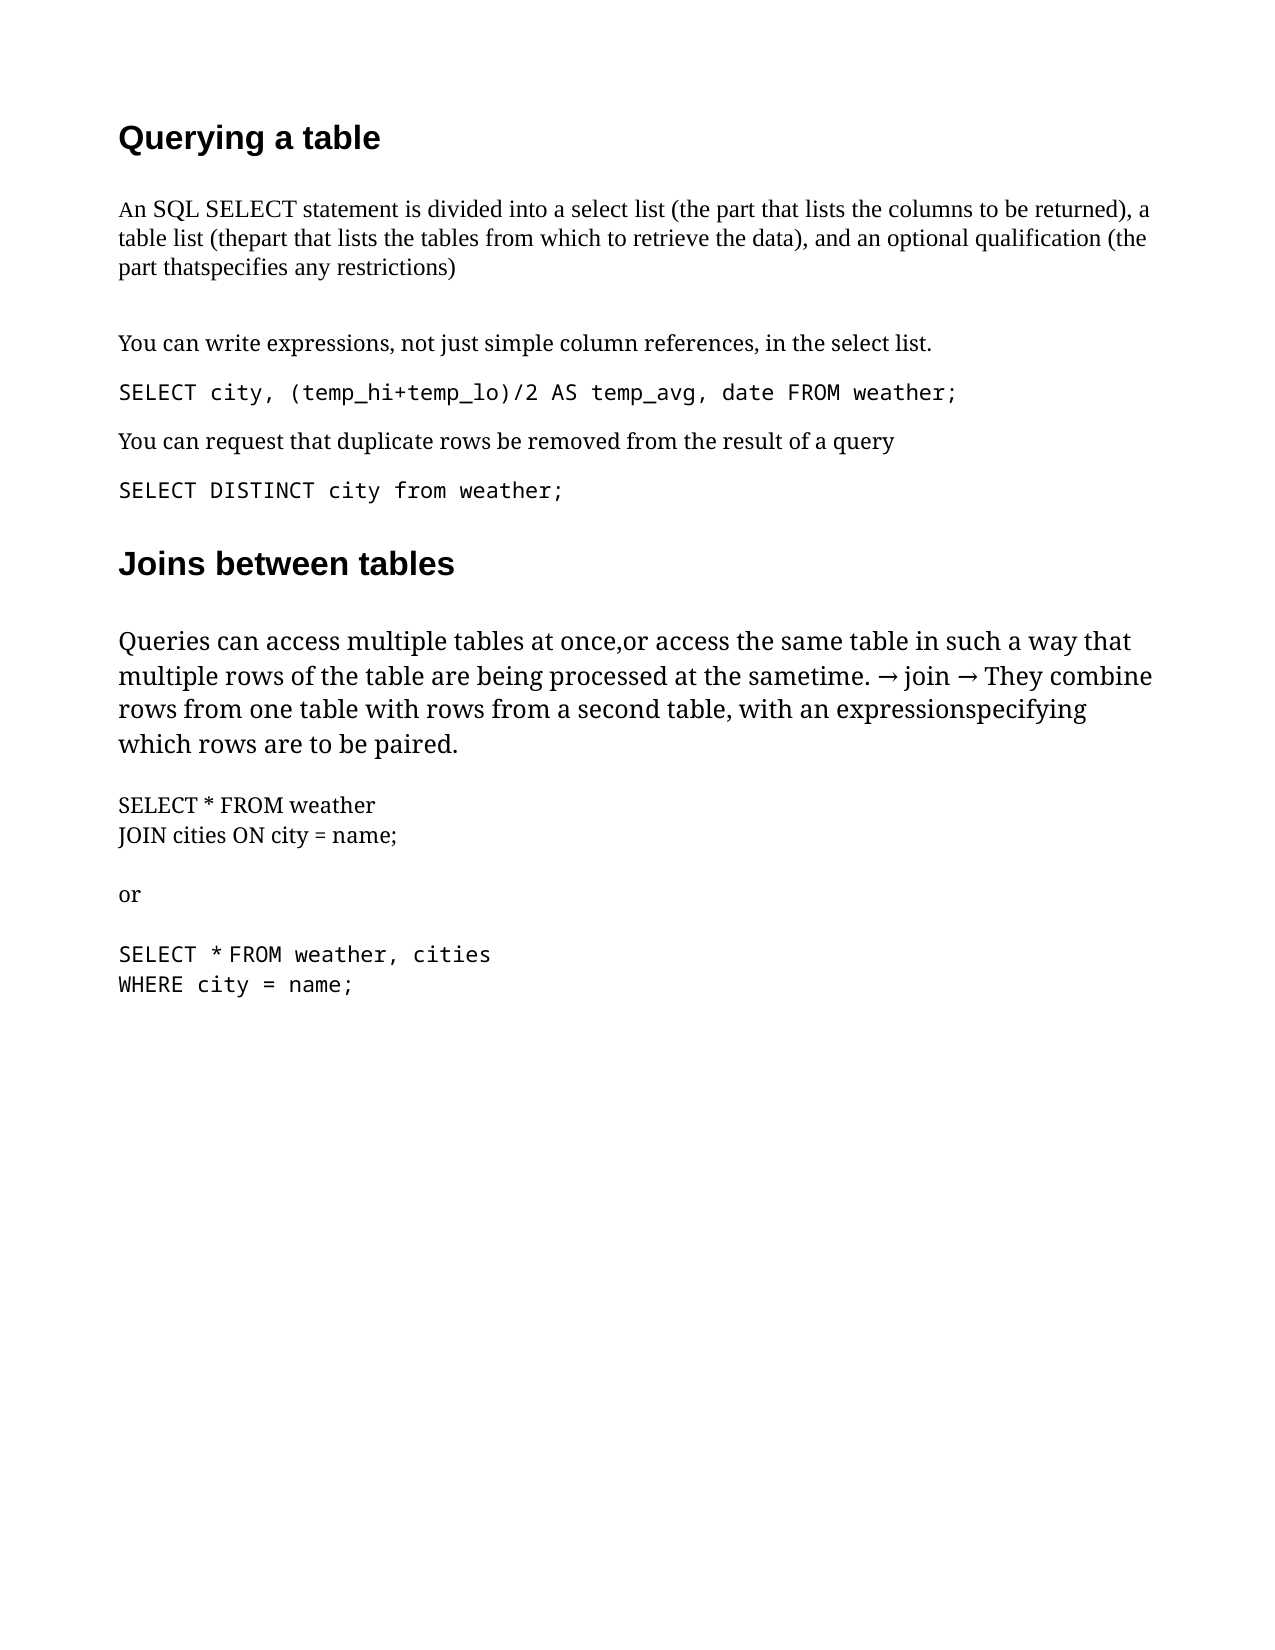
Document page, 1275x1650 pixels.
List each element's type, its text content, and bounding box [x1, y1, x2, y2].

text An SQL SELECT statement is divided into a select list (the part that lists the columns to be returned), a table list (thepart that lists the tables from which to retrieve the data), and an optional qualification (the part thatspecifies any restrictions) [118, 194, 1157, 281]
subtitle Joins between tables [118, 544, 1157, 583]
subtitle Querying a table [118, 118, 1157, 157]
text You can write expressions, not just simple column references, in the select list. [118, 328, 1157, 358]
text You can request that duplicate rows be removed from the result of a query [118, 426, 1157, 456]
text SELECT DISTINCT city from weather; [118, 474, 1157, 504]
text SELECT city, (temp_hi+temp_lo)/2 AS temp_avg, date FROM weather; [118, 377, 1157, 407]
text or [118, 879, 1157, 909]
text SELECT * FROM weather JOIN cities ON city = name; [118, 790, 1157, 850]
text SELECT * FROM weather, cities WHERE city = name; [118, 939, 1157, 999]
text Queries can access multiple tables at once,or access the same table in such a way that multiple rows of the table are being processed at the sametime. → join → They combine rows from one table with rows from a second table, with an expressionspecifying which rows are to be paired. [118, 624, 1157, 760]
